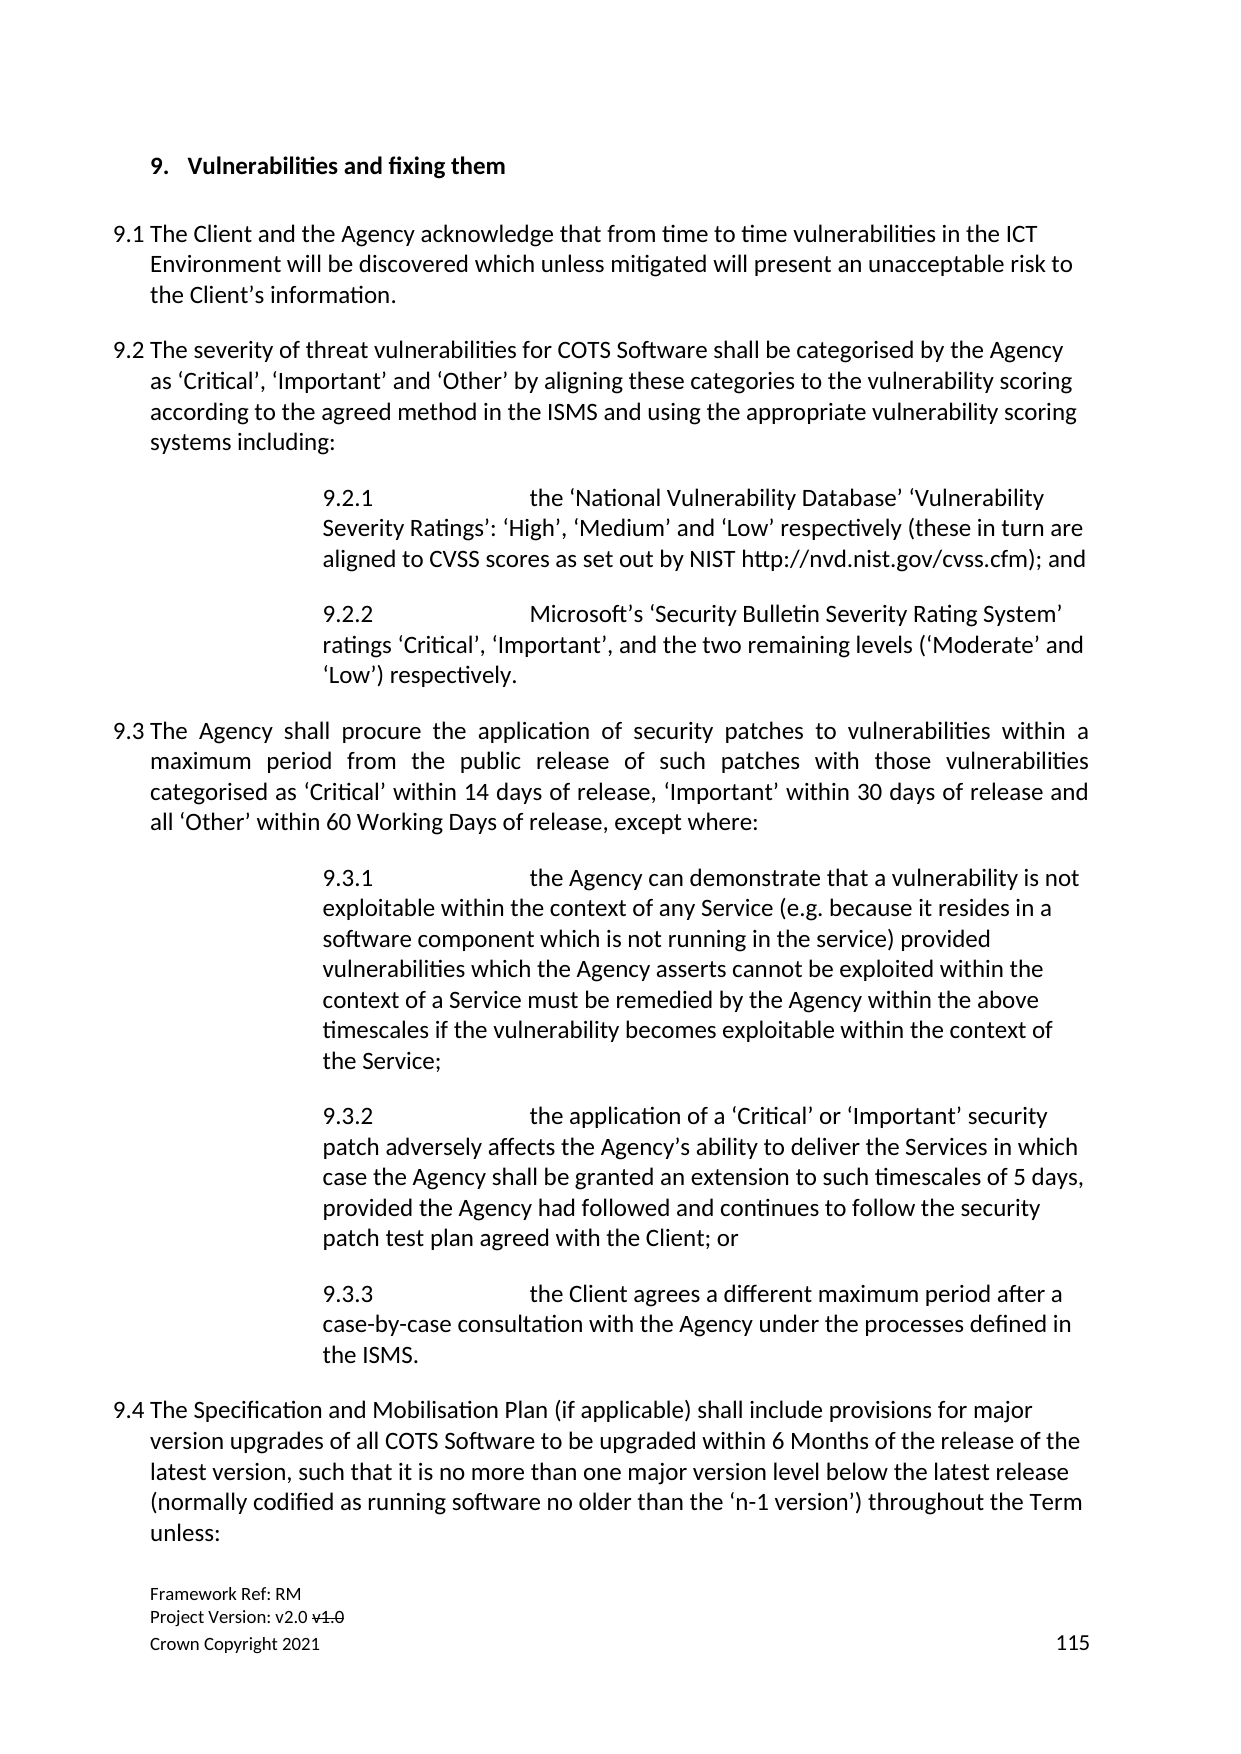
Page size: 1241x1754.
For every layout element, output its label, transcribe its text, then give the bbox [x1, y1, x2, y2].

list the Client agrees a different maximum period after a case-by-case consultation with the Agency under the processes defined in the ISMS. [322, 1278, 1090, 1370]
list the Agency can demonstrate that a vulnerability is not exploitable within the context of any Service (e.g. because it resides in a software component which is not running in the service) provided vulnerabilities which the Agency asserts cannot be exploited within the context of a Service must be remedied by the Agency within the above timescales if the vulnerability becomes exploitable within the context of the Service; [322, 862, 1090, 1076]
list The Agency shall procure the application of security patches to vulnerabilities within a maximum period from the public release of such patches with those vulnerabilities categorised as ‘Critical’ within 14 days of release, ‘Important’ within 30 days of release and all ‘Other’ within 60 Working Days of release, except where: [113, 715, 1090, 837]
list the application of a ‘Critical’ or ‘Important’ security patch adversely affects the Agency’s ability to deliver the Services in which case the Agency shall be granted an extension to such timescales of 5 days, provided the Agency had followed and continues to follow the security patch test plan agreed with the Client; or [322, 1101, 1090, 1253]
list The severity of threat vulnerabilities for COTS Software shall be categorised by the Agency as ‘Critical’, ‘Important’ and ‘Other’ by aligning these categories to the vulnerability scoring according to the agreed method in the ISMS and using the appropriate vulnerability scoring systems including: [113, 334, 1090, 457]
list the ‘National Vulnerability Database’ ‘Vulnerability Severity Ratings’: ‘High’, ‘Medium’ and ‘Low’ respectively (these in turn are aligned to CVSS scores as set out by NIST http://nvd.nist.gov/cvss.cfm); and [322, 482, 1090, 573]
list Microsoft’s ‘Security Bulletin Severity Rating System’ ratings ‘Critical’, ‘Important’, and the two remaining levels (‘Moderate’ and ‘Low’) respectively. [322, 598, 1090, 690]
list The Client and the Agency acknowledge that from time to time vulnerabilities in the ICT Environment will be discovered which unless mitigated will present an unacceptable risk to the Client’s information. [113, 218, 1090, 309]
list The Specification and Mobilisation Plan (if applicable) shall include provisions for major version upgrades of all COTS Software to be upgraded within 6 Months of the release of the latest version, such that it is no more than one major version level below the latest release (normally codified as running software no older than the ‘n-1 version’) throughout the Term unless: [113, 1395, 1090, 1547]
list Vulnerabilities and fixing them [150, 150, 1090, 181]
